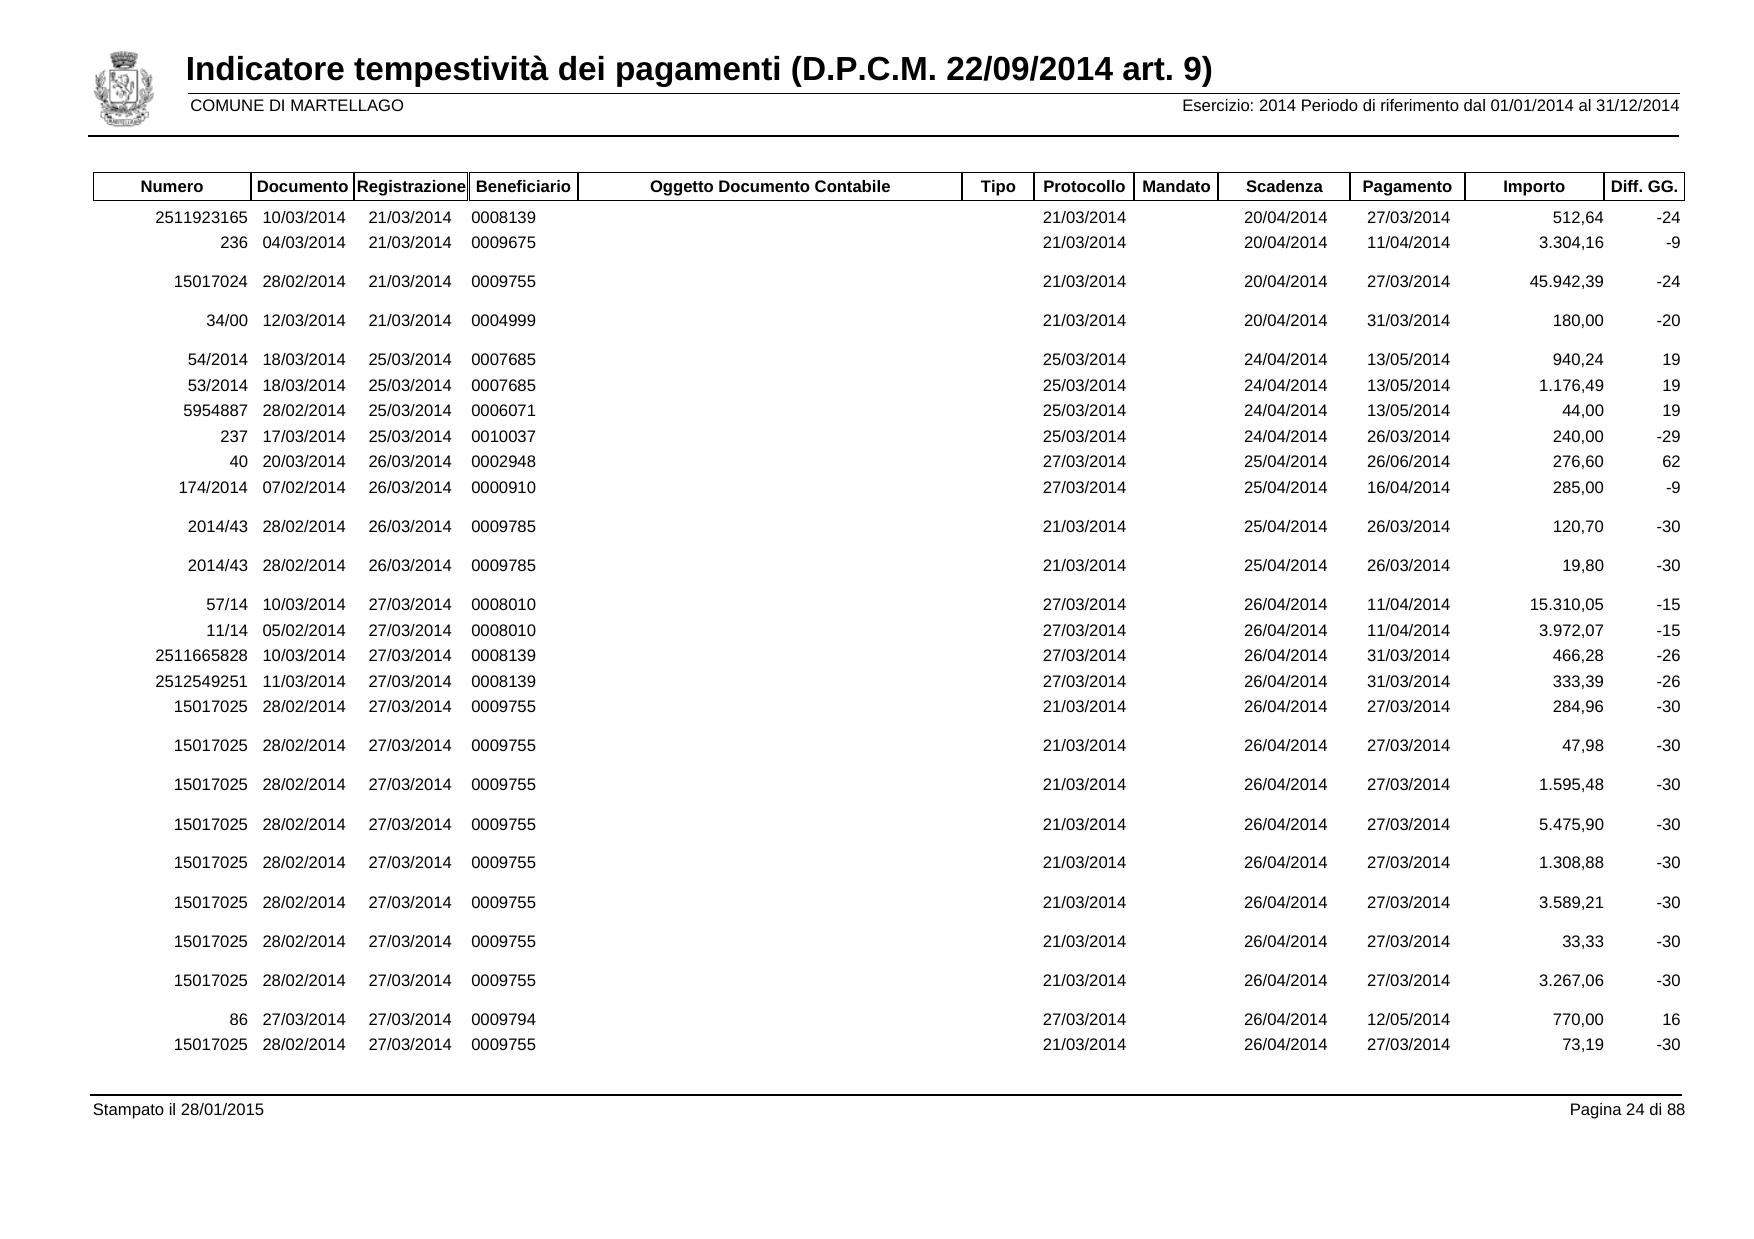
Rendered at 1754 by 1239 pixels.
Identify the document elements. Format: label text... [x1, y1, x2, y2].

table_cell [1198, 376, 1221, 398]
table_cell 21/03/2014 [360, 272, 460, 294]
table_cell 276,60 [1467, 452, 1604, 475]
table_cell [965, 876, 1753, 889]
table_cell -30 [1610, 931, 1680, 954]
table_cell [576, 971, 582, 993]
table_cell [965, 954, 1753, 967]
table_cell [1134, 427, 1197, 449]
table_cell [460, 736, 471, 759]
table_cell 28/02/2014 [254, 931, 354, 954]
table_cell [248, 971, 254, 993]
table_cell [972, 1035, 1028, 1058]
table_cell 27/03/2014 [360, 672, 460, 694]
table_cell [0, 500, 582, 514]
table_cell [965, 500, 1753, 514]
table_cell [248, 931, 254, 954]
table_cell 333,39 [1467, 672, 1604, 694]
table_cell 284,96 [1467, 697, 1604, 719]
table_cell 24/04/2014 [1224, 350, 1347, 373]
table_cell [1198, 233, 1221, 256]
table_cell [965, 915, 1753, 928]
table_cell 34/00 [95, 311, 248, 334]
table_cell [354, 556, 360, 578]
table_cell [460, 350, 471, 373]
table_cell [460, 814, 471, 837]
table_cell 11/04/2014 [1353, 621, 1465, 643]
table_cell [576, 376, 582, 398]
table_cell [576, 1010, 582, 1032]
table_cell [460, 646, 471, 668]
table_cell [576, 452, 582, 475]
table_cell [1198, 775, 1221, 798]
table_cell 27/03/2014 [1353, 272, 1465, 294]
table_cell [0, 697, 95, 719]
table_cell 512,64 [1467, 208, 1604, 230]
table_cell 26/03/2014 [1353, 517, 1465, 539]
table_cell [460, 478, 471, 500]
table_cell 180,00 [1467, 311, 1604, 334]
table_cell [1198, 621, 1221, 643]
table_cell [1604, 931, 1610, 954]
table_cell [0, 971, 95, 993]
table_cell [354, 427, 360, 449]
table_cell 27/03/2014 [360, 931, 460, 954]
table_cell [1028, 814, 1034, 837]
table_cell Stampato il 28/01/2015 [93, 1100, 363, 1128]
table_cell [582, 208, 964, 230]
table_cell 26/03/2014 [1353, 427, 1465, 449]
table_cell 466,28 [1467, 646, 1604, 668]
table_cell [972, 853, 1028, 876]
table_cell -30 [1610, 814, 1680, 837]
table_cell [972, 971, 1028, 993]
table_cell COMUNE DI MARTELLAGO [190, 96, 915, 133]
table_cell 21/03/2014 [1034, 853, 1134, 876]
table_cell 26/04/2014 [1224, 595, 1347, 617]
table_cell [576, 672, 582, 694]
picture [92, 50, 159, 129]
table_cell [965, 311, 972, 334]
table_cell [1134, 401, 1197, 424]
table_cell 27/03/2014 [360, 736, 460, 759]
table_cell [1680, 697, 1753, 719]
table_cell [248, 814, 254, 837]
table_cell 21/03/2014 [1034, 233, 1134, 256]
table_cell 27/03/2014 [254, 1010, 354, 1032]
table_cell [248, 672, 254, 694]
table_cell [1198, 1010, 1221, 1032]
table_cell [1680, 208, 1753, 230]
table_cell Numero [94, 173, 250, 200]
table_cell 15017024 [95, 272, 248, 294]
table_cell [965, 621, 972, 643]
table_cell [1347, 697, 1352, 719]
table_cell [965, 478, 972, 500]
table_cell [1604, 350, 1610, 373]
table_cell [972, 401, 1028, 424]
table_cell 26/03/2014 [360, 452, 460, 475]
table_cell 28/02/2014 [254, 775, 354, 798]
table_cell [1680, 350, 1753, 373]
table_cell [1680, 452, 1753, 475]
table_cell 1.308,88 [1467, 853, 1604, 876]
table_cell [460, 775, 471, 798]
table_cell 20/04/2014 [1224, 233, 1347, 256]
table_cell [1134, 931, 1197, 954]
table_cell 27/03/2014 [1034, 621, 1134, 643]
table_cell [1134, 272, 1197, 294]
table_cell Diff. GG. [1605, 173, 1684, 200]
table_cell 0008139 [471, 672, 576, 694]
table_cell [582, 556, 964, 592]
table_cell 25/04/2014 [1224, 478, 1347, 500]
table_cell [354, 646, 360, 668]
table_cell [0, 837, 582, 850]
table_cell Pagina 24 di 88 [1386, 1100, 1685, 1128]
table_cell 2512549251 [95, 672, 248, 694]
table_cell 44,00 [1467, 401, 1604, 424]
table_cell 27/03/2014 [1353, 931, 1465, 954]
table_cell [582, 311, 964, 347]
table_cell [1347, 775, 1352, 798]
table_cell [363, 1100, 425, 1128]
table_cell [576, 517, 582, 539]
table_cell [1685, 172, 1753, 201]
table_cell [582, 736, 964, 772]
table_cell [1604, 452, 1610, 475]
table_cell [1604, 672, 1610, 694]
table_cell 27/03/2014 [1034, 1010, 1134, 1032]
table_cell 27/03/2014 [360, 646, 460, 668]
table_cell [972, 775, 1028, 798]
table_cell [965, 579, 1753, 592]
table_cell 0009755 [471, 775, 576, 798]
table_cell [1028, 311, 1034, 334]
table_cell [248, 208, 254, 230]
table_cell 27/03/2014 [360, 1010, 460, 1032]
table_cell [1680, 621, 1753, 643]
table_cell 28/02/2014 [254, 556, 354, 578]
table_cell [1347, 971, 1352, 993]
table_cell [1604, 376, 1610, 398]
table_cell 62 [1610, 452, 1680, 475]
table_cell [1028, 350, 1034, 373]
table_cell 28/02/2014 [254, 272, 354, 294]
table_cell 0009755 [471, 853, 576, 876]
table_cell [1028, 775, 1034, 798]
table_cell [1680, 775, 1753, 798]
table_cell [1134, 971, 1197, 993]
table_cell [354, 697, 360, 719]
table_cell [0, 595, 95, 617]
table_cell 2014/43 [95, 556, 248, 578]
table_cell [576, 233, 582, 256]
table_cell [460, 1035, 471, 1058]
table_cell [248, 517, 254, 539]
table_cell [354, 376, 360, 398]
table_cell [965, 401, 972, 424]
table_cell [1347, 517, 1352, 539]
table_cell 20/04/2014 [1224, 311, 1347, 334]
table_cell 57/14 [95, 595, 248, 617]
table_cell -15 [1610, 595, 1680, 617]
table_cell [1134, 517, 1197, 539]
table_cell [1604, 697, 1610, 719]
table_cell [1680, 736, 1753, 759]
table_cell 26/04/2014 [1224, 814, 1347, 837]
table_cell [0, 915, 582, 928]
table_cell [576, 272, 582, 294]
table_cell [1347, 621, 1352, 643]
table_cell [460, 621, 471, 643]
table_cell 28/02/2014 [254, 893, 354, 915]
table_cell 12/05/2014 [1353, 1010, 1465, 1032]
table_cell [1680, 427, 1753, 449]
table_cell [1198, 478, 1221, 500]
table_cell [965, 1058, 1753, 1071]
table_cell 0008139 [471, 208, 576, 230]
table_cell 237 [95, 427, 248, 449]
table_cell [965, 295, 1753, 308]
table_cell -30 [1610, 736, 1680, 759]
table_cell [1680, 672, 1753, 694]
table_cell [248, 595, 254, 617]
table_cell 21/03/2014 [1034, 931, 1134, 954]
table_cell [1028, 401, 1034, 424]
table_cell [0, 452, 95, 475]
table_cell 285,00 [1467, 478, 1604, 500]
table_cell 27/03/2014 [1034, 595, 1134, 617]
table_cell 21/03/2014 [1034, 775, 1134, 798]
table_cell 26/04/2014 [1224, 775, 1347, 798]
table_cell [972, 646, 1028, 668]
table_cell 15017025 [95, 893, 248, 915]
table_cell [248, 621, 254, 643]
table_cell [972, 350, 1028, 373]
table_cell Scadenza [1219, 173, 1349, 200]
table_cell [460, 931, 471, 954]
table_cell [576, 311, 582, 334]
table_cell [0, 478, 95, 500]
table_cell [0, 376, 95, 398]
table_cell [0, 96, 92, 126]
table_cell [1680, 893, 1753, 915]
table_cell [0, 579, 582, 592]
table_cell [965, 256, 1753, 269]
table_cell [972, 621, 1028, 643]
table_cell [1028, 452, 1034, 475]
table_cell 21/03/2014 [1034, 311, 1134, 334]
table_cell [248, 350, 254, 373]
table_cell [1347, 931, 1352, 954]
table_cell [965, 350, 972, 373]
table_cell [576, 814, 582, 837]
table_cell [576, 208, 582, 230]
table_cell [1347, 853, 1352, 876]
table_cell -26 [1610, 672, 1680, 694]
table_cell 0008010 [471, 621, 576, 643]
table_header [0, 0, 1753, 49]
table_cell [1134, 775, 1197, 798]
table_cell 28/02/2014 [254, 814, 354, 837]
table_cell 15017025 [95, 853, 248, 876]
table_cell 19 [1610, 350, 1680, 373]
table_cell [1134, 556, 1197, 578]
table_cell 0009755 [471, 931, 576, 954]
table_cell 25/03/2014 [1034, 427, 1134, 449]
table_cell -30 [1610, 697, 1680, 719]
table_cell [1198, 517, 1221, 539]
table_cell 0010037 [471, 427, 576, 449]
table_cell [582, 401, 964, 424]
table_cell 27/03/2014 [1353, 1035, 1465, 1058]
table_cell [1604, 233, 1610, 256]
table_cell [576, 775, 582, 798]
table_cell [1685, 1100, 1753, 1128]
table_cell [354, 401, 360, 424]
table_cell [965, 672, 972, 694]
table_cell [965, 556, 972, 578]
table_cell 15.310,05 [1467, 595, 1604, 617]
table_cell 26/04/2014 [1224, 931, 1347, 954]
table_cell [576, 736, 582, 759]
table_cell [972, 427, 1028, 449]
table_cell [460, 517, 471, 539]
table_cell [972, 517, 1028, 539]
table_cell [354, 350, 360, 373]
table_cell [1028, 853, 1034, 876]
table_cell [1134, 233, 1197, 256]
table_cell [1680, 478, 1753, 500]
table_cell [582, 376, 964, 398]
table_cell Pagamento [1351, 173, 1464, 200]
table_cell 0004999 [471, 311, 576, 334]
table_cell [1198, 556, 1221, 578]
table_cell 33,33 [1467, 931, 1604, 954]
table_cell [965, 736, 972, 759]
table_cell 770,00 [1467, 1010, 1604, 1032]
table_cell 3.972,07 [1467, 621, 1604, 643]
table_cell [972, 233, 1028, 256]
table_cell [1134, 697, 1197, 719]
table_cell 0008010 [471, 595, 576, 617]
table_cell [1347, 401, 1352, 424]
table_cell [1680, 272, 1753, 294]
table_cell 27/03/2014 [1353, 893, 1465, 915]
table_cell [1347, 736, 1352, 759]
table_cell [460, 853, 471, 876]
table_cell [0, 138, 1753, 172]
table_cell 0009755 [471, 814, 576, 837]
table_cell [1028, 646, 1034, 668]
table_cell [1198, 736, 1221, 759]
table_cell [0, 311, 95, 334]
table_cell [965, 539, 1753, 553]
table_cell 120,70 [1467, 517, 1604, 539]
table_cell [460, 1010, 471, 1032]
table_cell 27/03/2014 [360, 893, 460, 915]
table_cell 15017025 [95, 736, 248, 759]
table_cell Protocollo [1035, 173, 1133, 200]
table_cell [1198, 646, 1221, 668]
table_cell [1604, 971, 1610, 993]
table_cell 0007685 [471, 376, 576, 398]
table_cell [248, 376, 254, 398]
table_cell [159, 51, 183, 129]
table_cell [1198, 208, 1221, 230]
table_cell [0, 1058, 582, 1071]
table_cell [460, 595, 471, 617]
table_cell 53/2014 [95, 376, 248, 398]
table_cell 73,19 [1467, 1035, 1604, 1058]
table_cell [576, 595, 582, 617]
table_cell [965, 646, 972, 668]
table_cell [460, 427, 471, 449]
table_cell 10/03/2014 [254, 208, 354, 230]
table_cell 24/04/2014 [1224, 401, 1347, 424]
table_cell [582, 853, 964, 889]
table_cell [1680, 376, 1753, 398]
table_cell [582, 427, 964, 449]
table_cell [0, 556, 95, 578]
table_cell [965, 837, 1753, 850]
table_cell 2511923165 [95, 208, 248, 230]
table_cell [354, 853, 360, 876]
table_cell [1028, 595, 1034, 617]
table_cell 31/03/2014 [1353, 672, 1465, 694]
table_cell 47,98 [1467, 736, 1604, 759]
table_cell [582, 893, 964, 928]
table_cell [582, 350, 964, 373]
table_cell [354, 452, 360, 475]
table_cell [965, 993, 1753, 1007]
table_cell [1134, 646, 1197, 668]
table_cell 31/03/2014 [1353, 646, 1465, 668]
table_cell 18/03/2014 [254, 376, 354, 398]
table_cell [1683, 51, 1753, 90]
table_cell [1028, 478, 1034, 500]
table_cell [1134, 208, 1197, 230]
table_cell 5.475,90 [1467, 814, 1604, 837]
table_cell [582, 814, 964, 850]
table_cell 26/04/2014 [1224, 971, 1347, 993]
table_cell [1347, 595, 1352, 617]
table_cell [354, 893, 360, 915]
table_cell [1604, 853, 1610, 876]
table_cell [965, 1035, 972, 1058]
table_cell [1347, 646, 1352, 668]
table_cell [460, 452, 471, 475]
table_cell [248, 646, 254, 668]
table_cell [1680, 1010, 1753, 1032]
table_cell [972, 672, 1028, 694]
table_cell 20/04/2014 [1224, 208, 1347, 230]
table_cell 20/04/2014 [1224, 272, 1347, 294]
table_cell [576, 621, 582, 643]
table_cell 240,00 [1467, 427, 1604, 449]
table_cell 26/06/2014 [1353, 452, 1465, 475]
table_cell 26/04/2014 [1224, 697, 1347, 719]
table_cell [1347, 1010, 1352, 1032]
table_cell 28/02/2014 [254, 697, 354, 719]
table_cell [1347, 814, 1352, 837]
table_cell [1680, 401, 1753, 424]
table_cell [248, 697, 254, 719]
table_cell 11/04/2014 [1353, 595, 1465, 617]
table_cell [1347, 350, 1352, 373]
table_cell [965, 208, 972, 230]
table_cell [0, 621, 95, 643]
table_cell [1134, 853, 1197, 876]
table_cell 27/03/2014 [1034, 478, 1134, 500]
table_cell [1604, 208, 1610, 230]
table_cell 13/05/2014 [1353, 401, 1465, 424]
table_cell 15017025 [95, 931, 248, 954]
table_cell [1134, 893, 1197, 915]
table_cell [965, 233, 972, 256]
table_cell -30 [1610, 893, 1680, 915]
table_cell [972, 376, 1028, 398]
table_cell [0, 798, 582, 811]
table_cell 0009785 [471, 556, 576, 578]
table_cell 86 [95, 1010, 248, 1032]
table_cell [582, 233, 964, 269]
table_cell [965, 427, 972, 449]
table_cell [582, 452, 964, 475]
table_cell -15 [1610, 621, 1680, 643]
table_cell [1028, 1035, 1034, 1058]
table_cell [1134, 1035, 1197, 1058]
table_cell [965, 775, 972, 798]
table_cell 0009794 [471, 1010, 576, 1032]
table_cell [1198, 697, 1221, 719]
table_cell 15017025 [95, 697, 248, 719]
table_cell [582, 595, 964, 617]
table_cell 12/03/2014 [254, 311, 354, 334]
table_cell [460, 272, 471, 294]
table_cell [576, 478, 582, 500]
table_cell [1134, 311, 1197, 334]
table_cell [1347, 311, 1352, 334]
table_cell [1028, 893, 1034, 915]
table_cell [965, 697, 972, 719]
table_cell 5954887 [95, 401, 248, 424]
table_cell [1028, 697, 1034, 719]
table_cell [582, 971, 964, 1007]
table_cell [1680, 931, 1753, 954]
table_cell 10/03/2014 [254, 646, 354, 668]
table_cell [0, 427, 95, 449]
table_cell 28/02/2014 [254, 517, 354, 539]
table_cell [0, 208, 95, 230]
table_cell 25/04/2014 [1224, 452, 1347, 475]
table_cell [0, 295, 582, 308]
table_cell [0, 172, 93, 201]
table_cell [248, 311, 254, 334]
table_cell 25/03/2014 [360, 401, 460, 424]
table_cell [0, 814, 95, 837]
table_cell [1198, 427, 1221, 449]
table_cell 0002948 [471, 452, 576, 475]
table_cell [248, 893, 254, 915]
table_cell [582, 646, 964, 668]
table_cell [1604, 517, 1610, 539]
table_cell [1134, 736, 1197, 759]
table_cell [972, 272, 1028, 294]
table_cell 40 [95, 452, 248, 475]
table_cell 1.176,49 [1467, 376, 1604, 398]
table_cell [0, 256, 582, 269]
table_cell 27/03/2014 [1353, 775, 1465, 798]
table_cell [354, 595, 360, 617]
table_cell [576, 697, 582, 719]
table_cell 21/03/2014 [1034, 814, 1134, 837]
table_cell [1604, 401, 1610, 424]
table_cell [248, 556, 254, 578]
table_cell 27/03/2014 [360, 853, 460, 876]
table_cell [965, 517, 972, 539]
table_cell 0009785 [471, 517, 576, 539]
table_cell [1680, 233, 1753, 256]
table_cell 26/04/2014 [1224, 853, 1347, 876]
table_cell 174/2014 [95, 478, 248, 500]
table_cell 27/03/2014 [360, 1035, 460, 1058]
table_cell [1134, 350, 1197, 373]
table_cell 20/03/2014 [254, 452, 354, 475]
table_cell [1680, 311, 1753, 334]
table_cell [0, 931, 95, 954]
table_cell [460, 556, 471, 578]
table_cell 26/04/2014 [1224, 621, 1347, 643]
table_cell [0, 1100, 93, 1128]
table_cell 27/03/2014 [360, 697, 460, 719]
table_cell 10/03/2014 [254, 595, 354, 617]
table_cell 27/03/2014 [1353, 697, 1465, 719]
table_cell [1134, 452, 1197, 475]
table_cell [0, 334, 582, 347]
table_cell [248, 736, 254, 759]
table_cell [972, 478, 1028, 500]
table_cell [1604, 1010, 1610, 1032]
table_cell [965, 814, 972, 837]
table_cell [1604, 736, 1610, 759]
table_cell 19,80 [1467, 556, 1604, 578]
table_cell [972, 736, 1028, 759]
table_cell [0, 672, 95, 694]
table_cell Beneficiario [470, 173, 577, 200]
table_cell -9 [1610, 233, 1680, 256]
table_cell 0009755 [471, 893, 576, 915]
table_cell 15017025 [95, 775, 248, 798]
table_cell Esercizio: 2014 Periodo di riferimento dal 01/01/2014 al 31/12/2014 [931, 96, 1680, 133]
table_cell 28/02/2014 [254, 853, 354, 876]
table_cell [576, 893, 582, 915]
table_cell 26/04/2014 [1224, 1035, 1347, 1058]
table_cell [1683, 126, 1753, 133]
table_cell [965, 931, 972, 954]
table_cell [1347, 478, 1352, 500]
table_cell [582, 1035, 964, 1071]
table_cell [972, 893, 1028, 915]
table_cell [1028, 233, 1034, 256]
table_cell 21/03/2014 [1034, 1035, 1134, 1058]
table_cell [1680, 517, 1753, 539]
table_cell [1134, 478, 1197, 500]
table_cell [576, 401, 582, 424]
table_cell 27/03/2014 [360, 971, 460, 993]
table_cell [972, 311, 1028, 334]
table_cell 25/03/2014 [1034, 401, 1134, 424]
table_cell [582, 272, 964, 308]
table_cell 0009755 [471, 697, 576, 719]
table_cell [0, 401, 95, 424]
table_cell [1604, 893, 1610, 915]
table_cell [248, 775, 254, 798]
table_cell [0, 126, 93, 133]
table_cell [1347, 376, 1352, 398]
table_cell [1604, 595, 1610, 617]
table_cell 11/04/2014 [1353, 233, 1465, 256]
table_cell [965, 798, 1753, 811]
table_cell [582, 517, 964, 553]
table_cell [0, 759, 582, 772]
table_header Indicatore tempestività dei pagamenti (D.P.C.M. 22/09/2014 art. 9) [186, 50, 1683, 90]
table_cell [965, 971, 972, 993]
table_cell [0, 646, 95, 668]
table_cell 0009675 [471, 233, 576, 256]
table_cell [972, 814, 1028, 837]
table_cell [965, 334, 1753, 347]
table_cell -30 [1610, 853, 1680, 876]
table_cell [576, 350, 582, 373]
table_cell [582, 621, 964, 643]
table_cell 2014/43 [95, 517, 248, 539]
table_cell [965, 595, 972, 617]
table_cell 27/03/2014 [1353, 208, 1465, 230]
table_cell 26/03/2014 [360, 478, 460, 500]
table_cell [1198, 853, 1221, 876]
table_cell [1198, 672, 1221, 694]
table_cell [1028, 208, 1034, 230]
table_cell [1683, 96, 1753, 126]
table_cell Importo [1466, 173, 1603, 200]
table_cell [965, 720, 1753, 733]
table_cell [1680, 556, 1753, 578]
table_cell [972, 208, 1028, 230]
table_cell 27/03/2014 [1353, 971, 1465, 993]
table_cell [1604, 621, 1610, 643]
table_cell [1198, 311, 1221, 334]
table_cell [972, 697, 1028, 719]
table_cell 19 [1610, 376, 1680, 398]
table_cell Mandato [1135, 173, 1217, 200]
table_cell 17/03/2014 [254, 427, 354, 449]
table_cell [460, 311, 471, 334]
table_cell 27/03/2014 [1353, 814, 1465, 837]
table_cell [354, 1035, 360, 1058]
table_cell 21/03/2014 [360, 233, 460, 256]
table_cell [1198, 350, 1221, 373]
table_cell [1347, 556, 1352, 578]
table_cell [965, 759, 1753, 772]
table_cell [460, 893, 471, 915]
table_cell 26/03/2014 [360, 556, 460, 578]
table_cell [0, 954, 582, 967]
table_cell 18/03/2014 [254, 350, 354, 373]
table_cell [1347, 233, 1352, 256]
table_cell [354, 971, 360, 993]
table_cell 26/04/2014 [1224, 1010, 1347, 1032]
table_cell [1680, 814, 1753, 837]
table_cell 21/03/2014 [1034, 893, 1134, 915]
table_cell -29 [1610, 427, 1680, 449]
table_cell 0006071 [471, 401, 576, 424]
table_cell [0, 539, 582, 553]
table_cell 16 [1610, 1010, 1680, 1032]
table_cell [248, 853, 254, 876]
table_cell [460, 233, 471, 256]
table_cell 0000910 [471, 478, 576, 500]
table_cell 15017025 [95, 814, 248, 837]
table_cell [248, 272, 254, 294]
table_cell 15017025 [95, 1035, 248, 1058]
table_cell 54/2014 [95, 350, 248, 373]
table_cell 11/03/2014 [254, 672, 354, 694]
table_cell 28/02/2014 [254, 1035, 354, 1058]
table_cell [354, 775, 360, 798]
table_cell [0, 993, 582, 1007]
table_cell 21/03/2014 [360, 311, 460, 334]
table_cell 27/03/2014 [1353, 853, 1465, 876]
table_cell 0009755 [471, 272, 576, 294]
table_cell [1028, 736, 1034, 759]
table_cell [186, 50, 1683, 133]
table_cell 13/05/2014 [1353, 350, 1465, 373]
table_cell [1028, 621, 1034, 643]
table_cell [1347, 208, 1352, 230]
table_cell -9 [1610, 478, 1680, 500]
table_cell [576, 427, 582, 449]
table_cell [0, 876, 582, 889]
table_cell 07/02/2014 [254, 478, 354, 500]
table_cell 21/03/2014 [1034, 272, 1134, 294]
table_cell [1028, 931, 1034, 954]
table_cell [0, 1071, 1753, 1095]
table_cell 25/03/2014 [1034, 376, 1134, 398]
table_cell [248, 452, 254, 475]
table_cell [1680, 971, 1753, 993]
table_cell 26/03/2014 [1353, 556, 1465, 578]
table_cell [965, 272, 972, 294]
table_cell [354, 272, 360, 294]
table_cell 940,24 [1467, 350, 1604, 373]
table_cell 21/03/2014 [1034, 697, 1134, 719]
table_cell Documento [252, 173, 353, 200]
table_cell [1680, 595, 1753, 617]
table_cell [354, 1010, 360, 1032]
table_cell [1134, 672, 1197, 694]
table_cell 21/03/2014 [1034, 208, 1134, 230]
table_cell [460, 697, 471, 719]
table_cell -20 [1610, 311, 1680, 334]
table_cell 0009755 [471, 971, 576, 993]
table_cell -30 [1610, 517, 1680, 539]
table_cell [354, 814, 360, 837]
table_cell [1198, 931, 1221, 954]
table_cell [0, 233, 95, 256]
table_cell [1028, 672, 1034, 694]
table_cell Oggetto Documento Contabile [579, 173, 961, 200]
table_cell [1347, 893, 1352, 915]
table_cell [1198, 893, 1221, 915]
table_cell [1604, 814, 1610, 837]
table_cell [186, 96, 190, 133]
table_cell 26/04/2014 [1224, 672, 1347, 694]
table_cell 21/03/2014 [1034, 736, 1134, 759]
table_cell [1028, 427, 1034, 449]
table_cell 25/03/2014 [360, 376, 460, 398]
table_cell [1198, 814, 1221, 837]
table_cell [460, 208, 471, 230]
table_cell 27/03/2014 [1034, 452, 1134, 475]
table_cell [582, 775, 964, 811]
table_cell [248, 1035, 254, 1058]
table_cell [576, 556, 582, 578]
table_cell 27/03/2014 [360, 775, 460, 798]
table_cell [576, 646, 582, 668]
table_cell [1347, 672, 1352, 694]
table_cell [1134, 376, 1197, 398]
table_cell [425, 1100, 1292, 1128]
table_cell [1198, 272, 1221, 294]
table_cell [460, 376, 471, 398]
table_cell 25/04/2014 [1224, 517, 1347, 539]
table_cell 27/03/2014 [1034, 646, 1134, 668]
table_cell [582, 478, 964, 514]
table_cell 25/03/2014 [360, 427, 460, 449]
table_cell 28/02/2014 [254, 736, 354, 759]
table_cell [972, 595, 1028, 617]
table_cell 24/04/2014 [1224, 427, 1347, 449]
table_cell [0, 350, 95, 373]
table_cell [0, 1035, 95, 1058]
table_cell [248, 478, 254, 500]
table_cell 0009755 [471, 736, 576, 759]
table_cell [965, 452, 972, 475]
table_cell [576, 1035, 582, 1058]
table_cell 15017025 [95, 971, 248, 993]
table_cell [354, 736, 360, 759]
table_cell [582, 672, 964, 694]
table_cell -30 [1610, 556, 1680, 578]
table_cell [93, 50, 183, 133]
table_cell [1028, 376, 1034, 398]
table_cell [1680, 1035, 1753, 1058]
table_cell [460, 672, 471, 694]
table_cell [1293, 1100, 1386, 1128]
table_cell [354, 931, 360, 954]
table_cell [1604, 646, 1610, 668]
table_cell [1604, 775, 1610, 798]
table_cell [576, 931, 582, 954]
table_cell [965, 1010, 972, 1032]
table_cell 16/04/2014 [1353, 478, 1465, 500]
table_cell [1028, 272, 1034, 294]
table_cell [1347, 427, 1352, 449]
table_cell [0, 201, 1753, 207]
table_cell [248, 427, 254, 449]
table_cell 0009755 [471, 1035, 576, 1058]
table_cell [965, 376, 972, 398]
table_cell [354, 672, 360, 694]
table_cell [1347, 452, 1352, 475]
table_cell [1198, 971, 1221, 993]
table_cell [460, 971, 471, 993]
table_cell [1680, 646, 1753, 668]
table_cell [0, 51, 92, 90]
table_cell -26 [1610, 646, 1680, 668]
table_cell 25/03/2014 [1034, 350, 1134, 373]
table_cell [965, 853, 972, 876]
table_cell 26/04/2014 [1224, 736, 1347, 759]
table_cell [1134, 814, 1197, 837]
table_cell [1028, 971, 1034, 993]
table_cell 19 [1610, 401, 1680, 424]
table_cell [972, 556, 1028, 578]
table_cell 04/03/2014 [254, 233, 354, 256]
table_cell [354, 233, 360, 256]
table_cell -24 [1610, 208, 1680, 230]
table_cell -30 [1610, 971, 1680, 993]
table_cell [1604, 427, 1610, 449]
table_cell [0, 775, 95, 798]
table_cell [1604, 1035, 1610, 1058]
table_cell [1604, 478, 1610, 500]
table_cell [1198, 401, 1221, 424]
table_cell [1028, 517, 1034, 539]
table_cell 25/04/2014 [1224, 556, 1347, 578]
table_cell 21/03/2014 [360, 208, 460, 230]
table_cell 13/05/2014 [1353, 376, 1465, 398]
table_cell 21/03/2014 [1034, 971, 1134, 993]
table_cell 3.589,21 [1467, 893, 1604, 915]
table_cell [248, 1010, 254, 1032]
table_cell 26/04/2014 [1224, 646, 1347, 668]
table_cell 27/03/2014 [360, 595, 460, 617]
table_cell [0, 736, 95, 759]
table_cell 11/14 [95, 621, 248, 643]
table_cell [354, 208, 360, 230]
table_cell [0, 853, 95, 876]
table_cell [1604, 272, 1610, 294]
table_cell [965, 893, 972, 915]
table_cell 236 [95, 233, 248, 256]
table_cell Registrazione [355, 173, 467, 200]
table_cell Tipo [963, 173, 1033, 200]
table_cell [1198, 1035, 1221, 1058]
table_cell -24 [1610, 272, 1680, 294]
table_cell 27/03/2014 [360, 814, 460, 837]
table_cell [582, 931, 964, 967]
table_cell [582, 697, 964, 733]
table_cell [972, 1010, 1028, 1032]
table_cell [1134, 595, 1197, 617]
table_cell [1134, 1010, 1197, 1032]
table_cell [1134, 621, 1197, 643]
table_cell [248, 401, 254, 424]
table_cell 26/04/2014 [1224, 893, 1347, 915]
table_cell [354, 478, 360, 500]
table_cell 27/03/2014 [1353, 736, 1465, 759]
table_cell 05/02/2014 [254, 621, 354, 643]
table_cell [0, 517, 95, 539]
table_cell [1604, 311, 1610, 334]
table_cell [354, 517, 360, 539]
table_cell [972, 452, 1028, 475]
table_cell [1347, 1035, 1352, 1058]
table_cell [1604, 556, 1610, 578]
table_cell [0, 720, 582, 733]
table_cell 28/02/2014 [254, 971, 354, 993]
table_cell [0, 272, 95, 294]
table_cell [1680, 853, 1753, 876]
table_cell [354, 311, 360, 334]
table_cell [1198, 595, 1221, 617]
table_cell [972, 931, 1028, 954]
table_cell 27/03/2014 [1034, 672, 1134, 694]
table_cell [1198, 452, 1221, 475]
table_cell -30 [1610, 1035, 1680, 1058]
table_cell [460, 401, 471, 424]
table_cell 1.595,48 [1467, 775, 1604, 798]
table_cell [582, 1010, 964, 1032]
table_cell 27/03/2014 [360, 621, 460, 643]
table_cell [354, 621, 360, 643]
table_cell [915, 96, 931, 133]
table_cell [0, 893, 95, 915]
table_cell [248, 233, 254, 256]
table_cell 26/03/2014 [360, 517, 460, 539]
table_cell [576, 853, 582, 876]
table_cell [0, 1010, 95, 1032]
table_cell [1028, 1010, 1034, 1032]
table_cell 0008139 [471, 646, 576, 668]
table_cell 21/03/2014 [1034, 556, 1134, 578]
table_cell 21/03/2014 [1034, 517, 1134, 539]
table_cell [1028, 556, 1034, 578]
table_cell 24/04/2014 [1224, 376, 1347, 398]
table_cell 25/03/2014 [360, 350, 460, 373]
table_cell 28/02/2014 [254, 401, 354, 424]
table_cell 3.267,06 [1467, 971, 1604, 993]
table_cell 3.304,16 [1467, 233, 1604, 256]
table_cell [1347, 272, 1352, 294]
table_cell -30 [1610, 775, 1680, 798]
table_cell 45.942,39 [1467, 272, 1604, 294]
table_cell 2511665828 [95, 646, 248, 668]
table_cell 31/03/2014 [1353, 311, 1465, 334]
table_cell 0007685 [471, 350, 576, 373]
